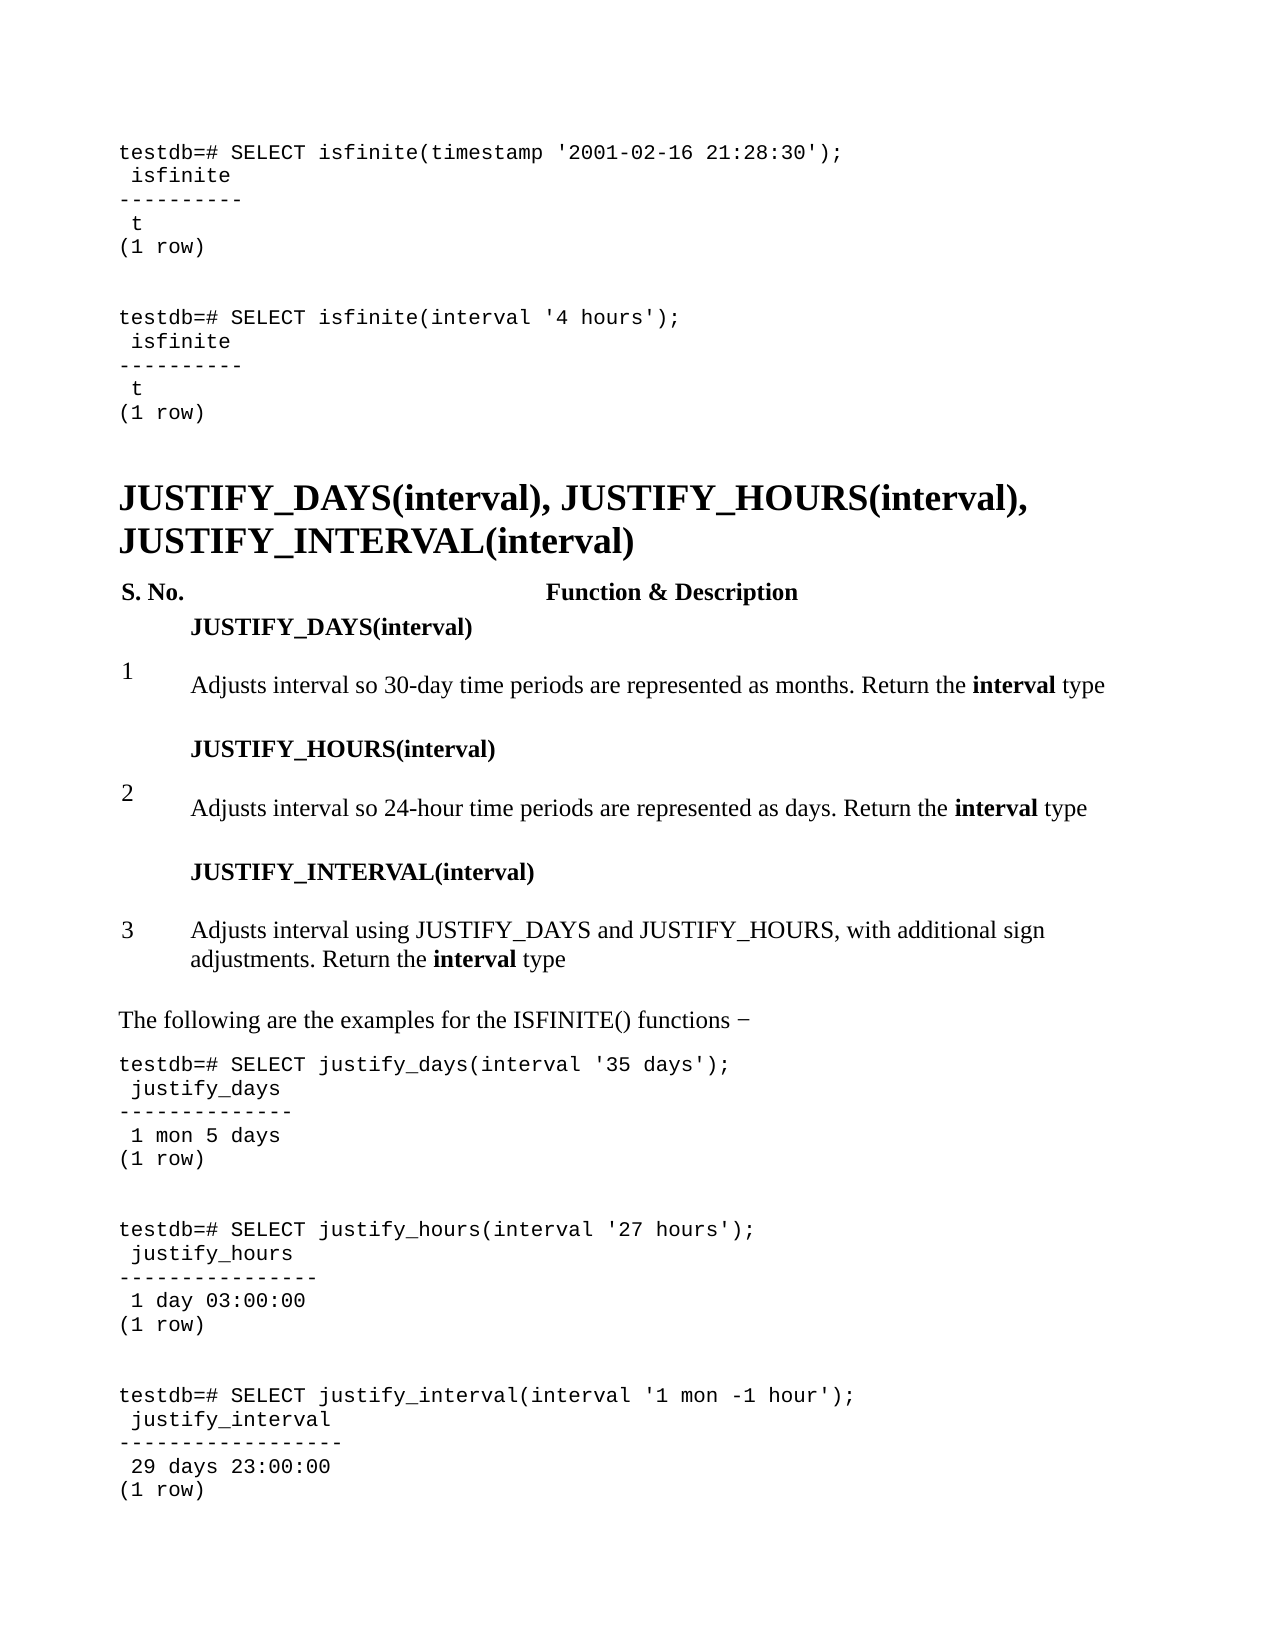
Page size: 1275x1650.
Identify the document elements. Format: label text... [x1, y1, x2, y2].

table_header Function & Description [187, 575, 1157, 609]
text testdb=# SELECT isfinite(interval '4 hours'); [118, 307, 1157, 331]
table_cell JUSTIFY_DAYS(interval) Adjusts interval so 30-day time periods are represented as months. Return the interval type [187, 609, 1157, 731]
text testdb=# SELECT isfinite(timestamp '2001-02-16 21:28:30'); [118, 142, 1157, 165]
text justify_days [118, 1077, 1157, 1101]
text (1 row) [118, 1148, 1157, 1172]
text ---------- [118, 189, 1157, 213]
table_header S. No. [118, 575, 187, 609]
text ---------- [118, 354, 1157, 378]
text -------------- [118, 1101, 1157, 1125]
text 1 day 03:00:00 [118, 1290, 1157, 1314]
text (1 row) [118, 1479, 1157, 1503]
text testdb=# SELECT justify_days(interval '35 days'); [118, 1054, 1157, 1077]
text testdb=# SELECT justify_hours(interval '27 hours'); [118, 1219, 1157, 1243]
text ---------------- [118, 1267, 1157, 1290]
text isfinite [118, 165, 1157, 189]
text t [118, 378, 1157, 402]
table_cell 2 [118, 731, 187, 854]
text justify_interval [118, 1408, 1157, 1432]
table_cell JUSTIFY_HOURS(interval) Adjusts interval so 24-hour time periods are represented as days. Return the interval type [187, 731, 1157, 854]
text The following are the examples for the ISFINITE() functions − [118, 1005, 1157, 1033]
text 1 mon 5 days [118, 1125, 1157, 1148]
table_cell JUSTIFY_INTERVAL(interval) Adjusts interval using JUSTIFY_DAYS and JUSTIFY_HOURS, with additional sign adjustments. Return the interval type [187, 854, 1157, 1005]
text ------------------ [118, 1432, 1157, 1456]
text (1 row) [118, 402, 1157, 426]
text testdb=# SELECT justify_interval(interval '1 mon -1 hour'); [118, 1385, 1157, 1408]
text (1 row) [118, 236, 1157, 260]
table_cell 3 [118, 854, 187, 1005]
subtitle JUSTIFY_DAYS(interval), JUSTIFY_HOURS(interval), JUSTIFY_INTERVAL(interval) [118, 476, 1157, 562]
text 29 days 23:00:00 [118, 1456, 1157, 1479]
text isfinite [118, 331, 1157, 354]
text t [118, 213, 1157, 236]
text (1 row) [118, 1314, 1157, 1338]
table_cell 1 [118, 609, 187, 731]
text justify_hours [118, 1243, 1157, 1267]
